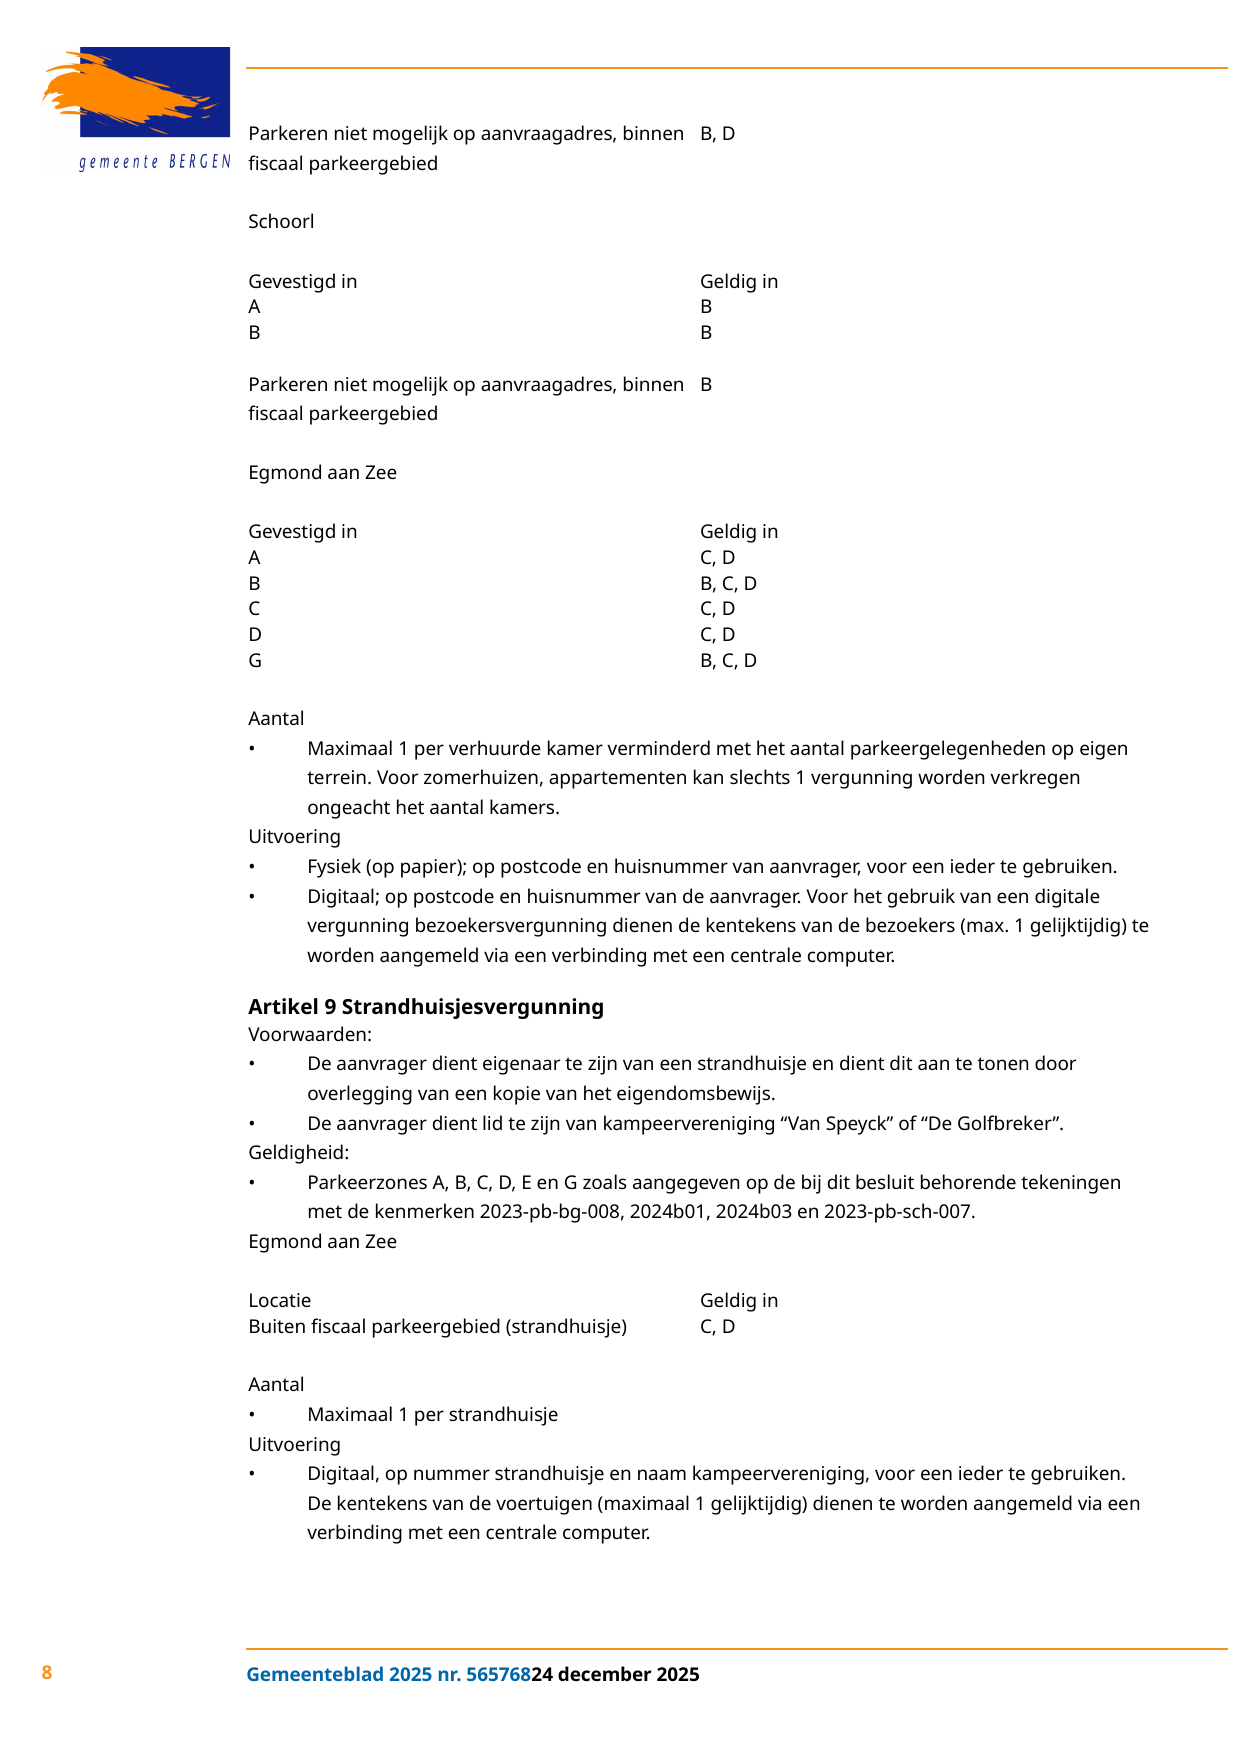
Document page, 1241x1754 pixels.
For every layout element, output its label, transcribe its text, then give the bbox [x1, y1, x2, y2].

table_cell D [248, 621, 700, 647]
table_cell C, D [700, 544, 1152, 570]
table_cell [248, 345, 700, 371]
text Voorwaarden: [248, 1021, 1152, 1047]
table_cell Parkeren niet mogelijk op aanvraagadres, binnen fiscaal parkeergebied [248, 371, 700, 426]
list De aanvrager dient eigenaar te zijn van een strandhuisje en dient dit aan te tonen door overlegging van een kopie van het eigendomsbewijs. [248, 1051, 1152, 1106]
table_cell B, D [700, 121, 1152, 176]
table_header Geldig in [700, 518, 1152, 544]
table_cell B [700, 319, 1152, 345]
table_cell B, C, D [700, 570, 1152, 595]
text Schoorl [248, 209, 1152, 234]
list Digitaal, op nummer strandhuisje en naam kampeervereniging, voor een ieder te gebruiken. De kentekens van de voertuigen (maximaal 1 gelijktijdig) dienen te worden aangemeld via een verbinding met een centrale computer. [248, 1460, 1152, 1545]
table_cell [700, 95, 1152, 121]
table_header Geldig in [700, 268, 1152, 294]
table_cell B [248, 319, 700, 345]
list Maximaal 1 per verhuurde kamer verminderd met het aantal parkeergelegenheden op eigen terrein. Voor zomerhuizen, appartementen kan slechts 1 vergunning worden verkregen ongeacht het aantal kamers. [248, 735, 1152, 820]
picture [41, 47, 231, 172]
list Parkeerzones A, B, C, D, E en G zoals aangegeven op de bij dit besluit behorende tekeningen met de kenmerken 2023-pb-bg-008, 2024b01, 2024b03 en 2023-pb-sch-007. [248, 1169, 1152, 1224]
table_cell B [248, 570, 700, 595]
table_cell C, D [700, 621, 1152, 647]
text Egmond aan Zee [248, 1228, 1152, 1254]
table_cell A [248, 544, 700, 570]
table_cell C, D [700, 1313, 1152, 1339]
table_cell B [700, 294, 1152, 319]
table_cell B [700, 371, 1152, 426]
table_cell G [248, 647, 700, 673]
text Uitvoering [248, 1431, 1152, 1456]
table_cell A [248, 294, 700, 319]
text Egmond aan Zee [248, 459, 1152, 485]
table_header Gevestigd in [248, 268, 700, 294]
list Maximaal 1 per strandhuisje [248, 1401, 1152, 1427]
table_header Geldig in [700, 1287, 1152, 1313]
list Digitaal; op postcode en huisnummer van de aanvrager. Voor het gebruik van een digitale vergunning bezoekersvergunning dienen de kentekens van de bezoekers (max. 1 gelijktijdig) te worden aangemeld via een verbinding met een centrale computer. [248, 883, 1152, 968]
text Artikel 9 Strandhuisjesvergunning [248, 992, 1152, 1021]
text Uitvoering [248, 824, 1152, 849]
list De aanvrager dient lid te zijn van kampeervereniging “Van Speyck” of “De Golfbreker”. [248, 1110, 1152, 1135]
table_cell Buiten fiscaal parkeergebied (strandhuisje) [248, 1313, 700, 1339]
table_cell [248, 95, 700, 121]
table_cell C, D [700, 595, 1152, 621]
list Fysiek (op papier); op postcode en huisnummer van aanvrager, voor een ieder te gebruiken. [248, 853, 1152, 879]
text Geldigheid: [248, 1139, 1152, 1165]
table_cell [700, 345, 1152, 371]
text Aantal [248, 705, 1152, 731]
table_header Gevestigd in [248, 518, 700, 544]
table_header Locatie [248, 1287, 700, 1313]
table_cell B, C, D [700, 647, 1152, 673]
table_cell C [248, 595, 700, 621]
text Aantal [248, 1372, 1152, 1397]
table_cell Parkeren niet mogelijk op aanvraagadres, binnen fiscaal parkeergebied [248, 121, 700, 176]
